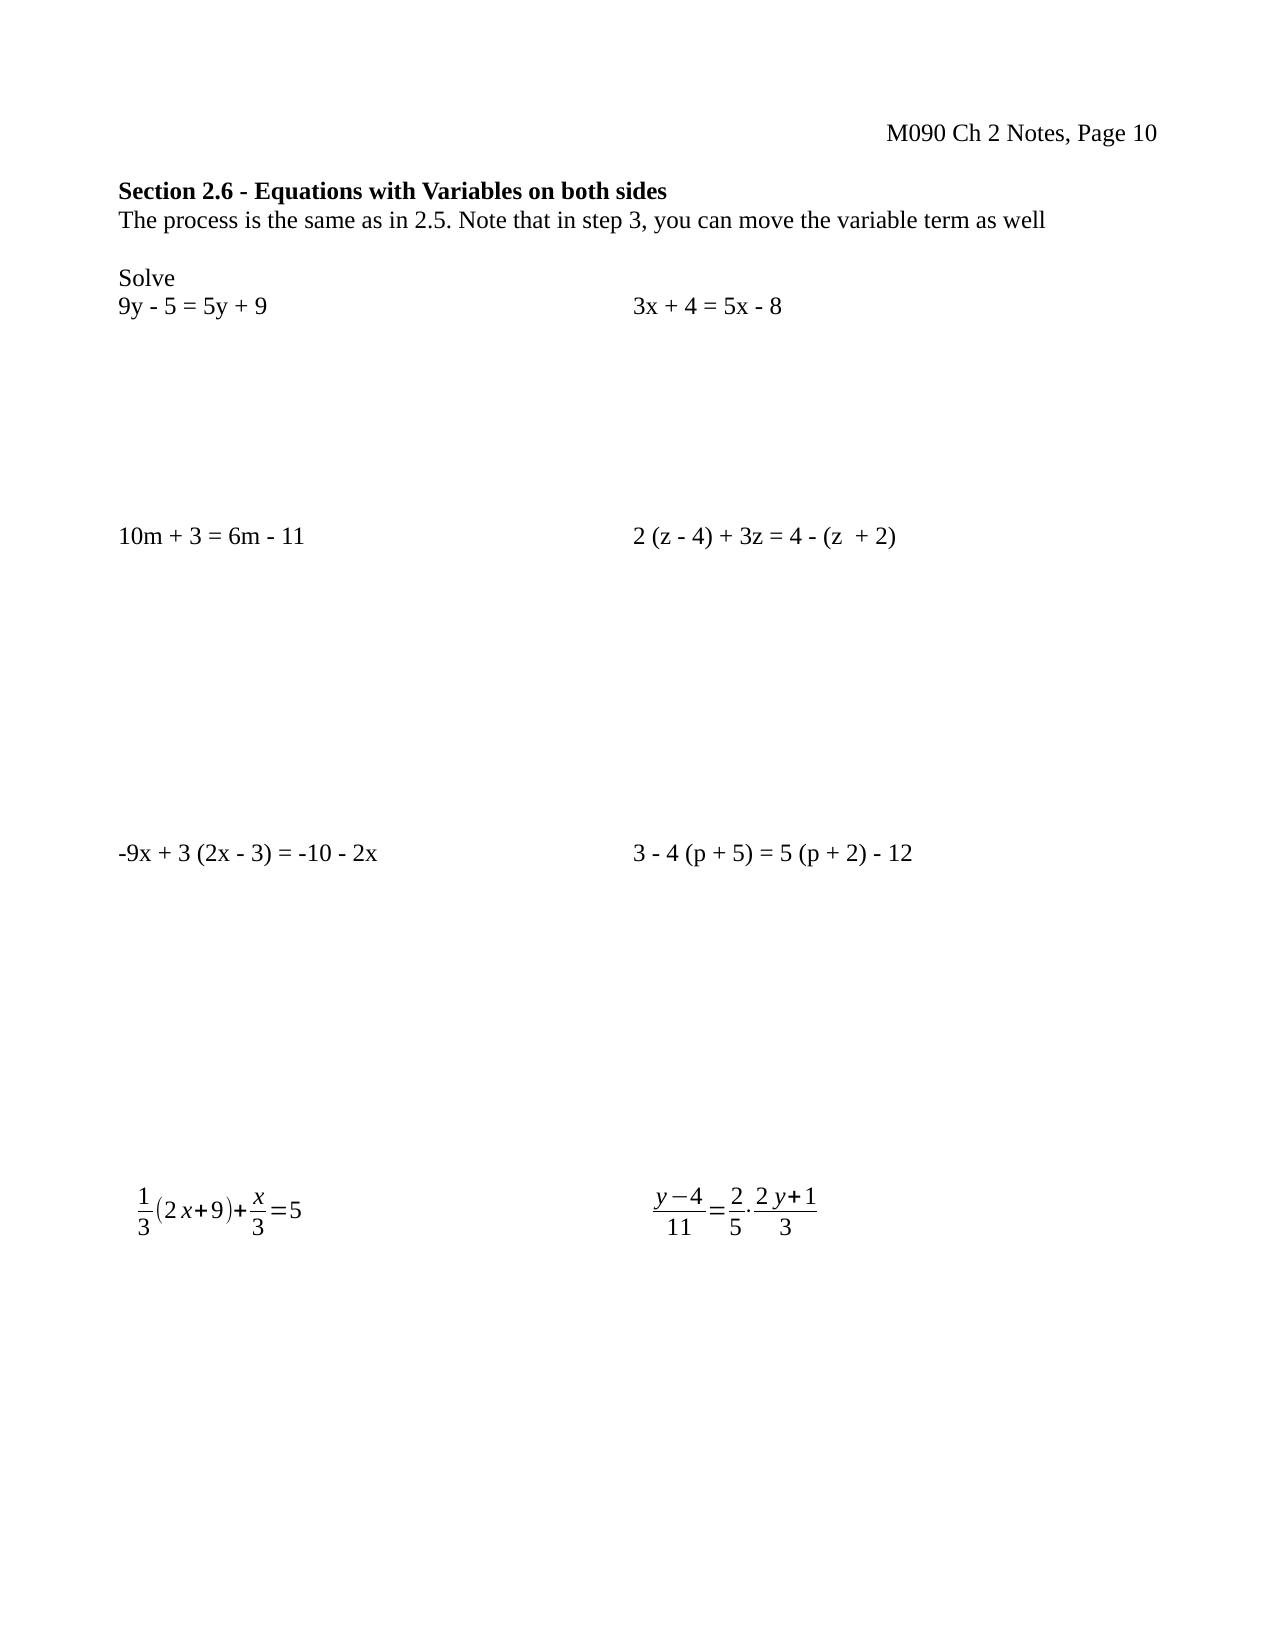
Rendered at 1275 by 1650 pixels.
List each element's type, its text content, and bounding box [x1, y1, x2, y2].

text 10m + 3 = 6m - 11 2 (z - 4) + 3z = 4 - (z + 2) [118, 521, 1157, 550]
text The process is the same as in 2.5. Note that in step 3, you can move the variable term as well [118, 205, 1157, 234]
text 9y - 5 = 5y + 9 3x + 4 = 5x - 8 [118, 291, 1157, 320]
text Section 2.6 - Equations with Variables on both sides [118, 176, 1157, 205]
text Solve [118, 263, 1157, 291]
text -9x + 3 (2x - 3) = -10 - 2x 3 - 4 (p + 5) = 5 (p + 2) - 12 [118, 838, 1157, 866]
